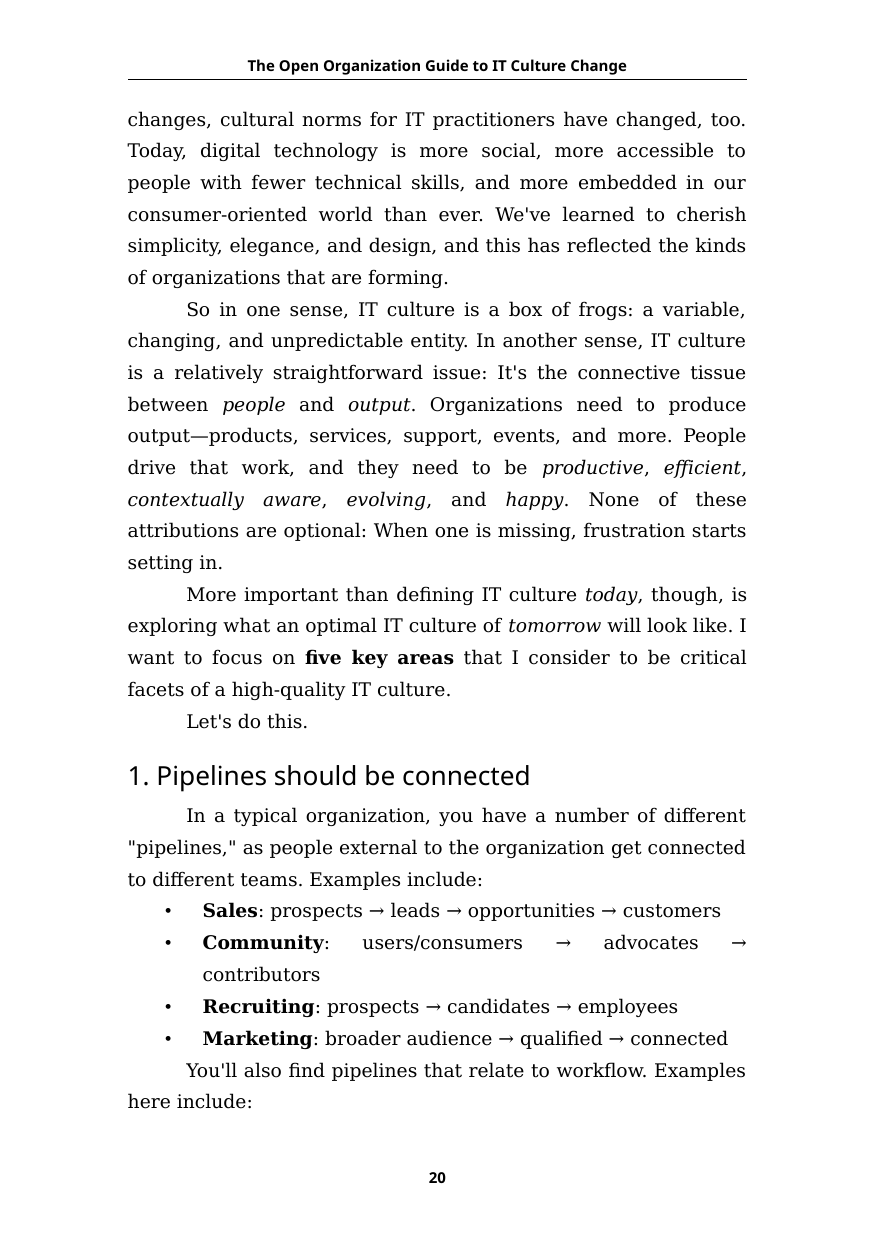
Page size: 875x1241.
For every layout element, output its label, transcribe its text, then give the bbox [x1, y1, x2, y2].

text Let's do this. [127, 711, 747, 733]
list Sales: prospects → leads → opportunities → customers [165, 900, 747, 922]
text More important than defining IT culture today, though, is exploring what an optimal IT culture of tomorrow will look like. I want to focus on five key areas that I consider to be critical facets of a high-quality IT culture. [127, 584, 747, 701]
list Recruiting: prospects → candidates → employees [165, 996, 747, 1018]
list Marketing: broader audience → qualified → connected [165, 1028, 747, 1050]
text So in one sense, IT culture is a box of frogs: a variable, changing, and unpredictable entity. In another sense, IT culture is a relatively straightforward issue: It's the connective tissue between people and output. Organizations need to produce output—products, services, support, events, and more. People drive that work, and they need to be productive, efficient, contextually aware, evolving, and happy. None of these attributions are optional: When one is missing, frustration starts setting in. [127, 299, 747, 574]
text You'll also find pipelines that relate to workflow. Examples here include: [127, 1060, 747, 1113]
text In a typical organization, you have a number of different "pipelines," as people external to the organization get connected to different teams. Examples include: [127, 805, 747, 890]
list Community: users/consumers → advocates → contributors [165, 932, 747, 986]
text changes, cultural norms for IT practitioners have changed, too. Today, digital technology is more social, more accessible to people with fewer technical skills, and more embedded in our consumer-oriented world than ever. We've learned to cherish simplicity, elegance, and design, and this has reflected the kinds of organizations that are forming. [127, 109, 747, 289]
subtitle 1. Pipelines should be connected [127, 757, 747, 793]
